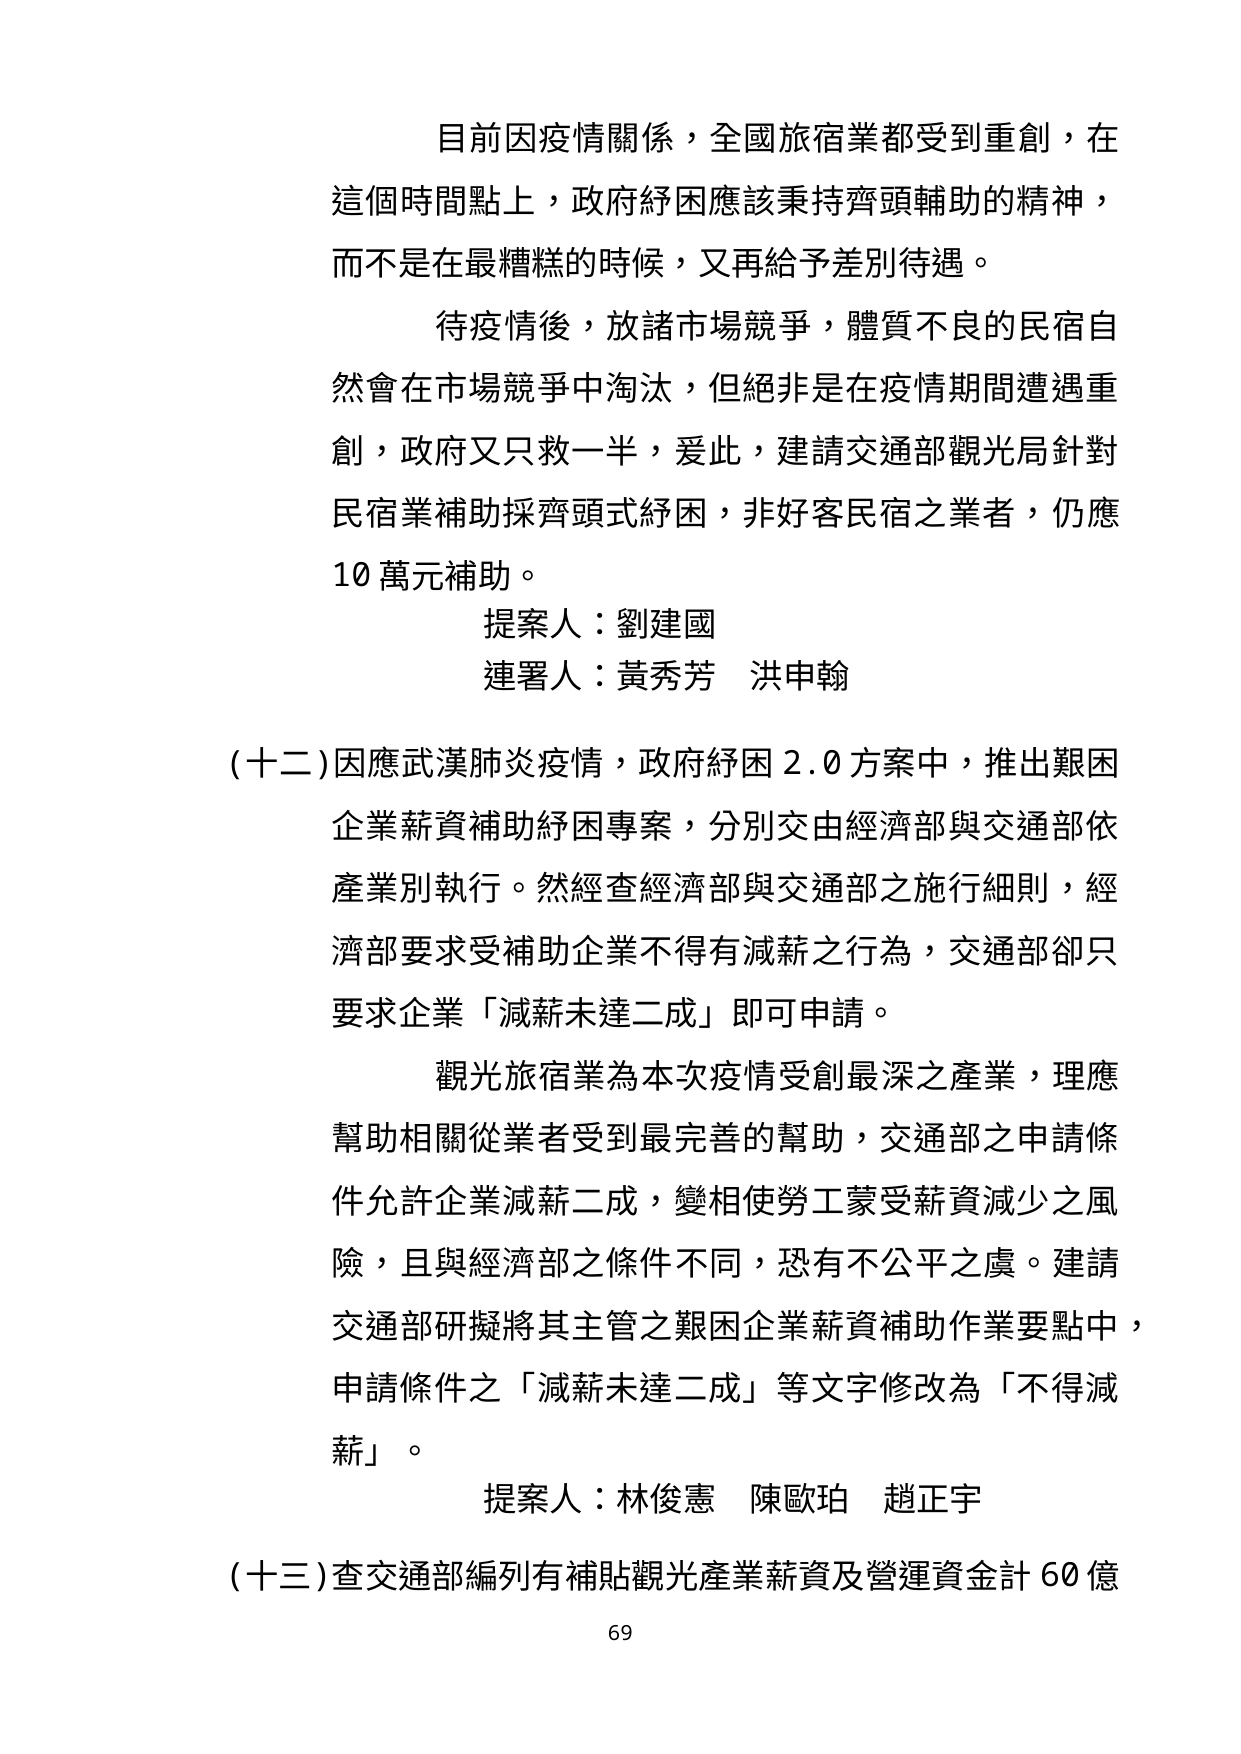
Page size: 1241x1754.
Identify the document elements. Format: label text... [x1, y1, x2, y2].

text 觀光旅宿業為本次疫情受創最深之產業，理應幫助相關從業者受到最完善的幫助，交通部之申請條件允許企業減薪二成，變相使勞工蒙受薪資減少之風險，且與經濟部之條件不同，恐有不公平之虞。建請交通部研擬將其主管之艱困企業薪資補助作業要點中，申請條件之「減薪未達二成」等文字修改為「不得減薪」。 [225, 1032, 1120, 1469]
text 提案人：林俊憲 陳歐珀 趙正宇 [483, 1469, 1120, 1522]
text 連署人：黃秀芳 洪申翰 [483, 647, 1120, 699]
text 提案人：劉建國 [483, 594, 1120, 647]
text 待疫情後，放諸市場競爭，體質不良的民宿自然會在市場競爭中淘汰，但絕非是在疫情期間遭遇重創，政府又只救一半，爰此，建請交通部觀光局針對民宿業補助採齊頭式紓困，非好客民宿之業者，仍應10萬元補助。 [225, 282, 1120, 594]
text (十三)查交通部編列有補貼觀光產業薪資及營運資金計60億 [225, 1532, 1120, 1594]
text 目前因疫情關係，全國旅宿業都受到重創，在這個時間點上，政府紓困應該秉持齊頭輔助的精神，而不是在最糟糕的時候，又再給予差別待遇。 [225, 94, 1120, 282]
text (十二)因應武漢肺炎疫情，政府紓困2.0方案中，推出艱困企業薪資補助紓困專案，分別交由經濟部與交通部依產業別執行。然經查經濟部與交通部之施行細則，經濟部要求受補助企業不得有減薪之行為，交通部卻只要求企業「減薪未達二成」即可申請。 [225, 719, 1120, 1032]
